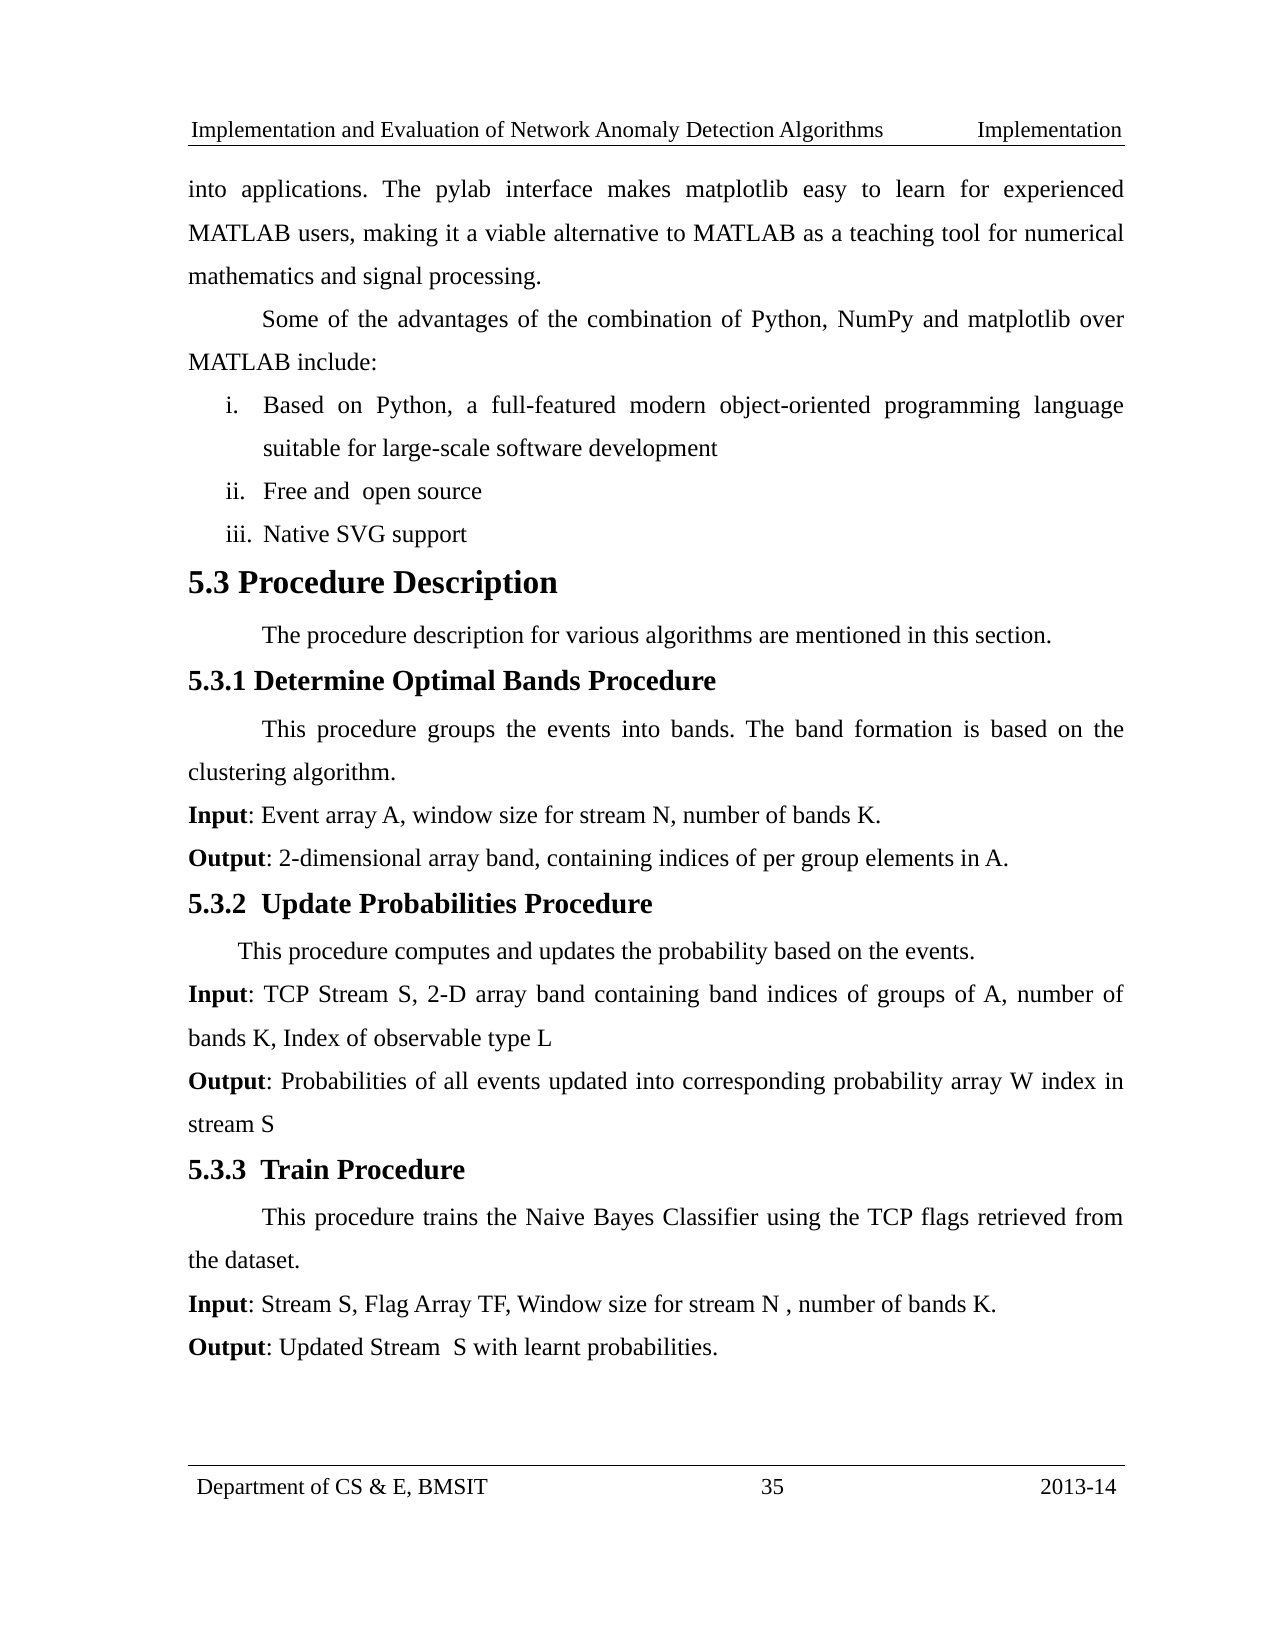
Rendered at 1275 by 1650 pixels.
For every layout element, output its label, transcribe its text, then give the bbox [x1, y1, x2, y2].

subtitle 5.3.3 Train Procedure [188, 1152, 1125, 1186]
text Output: 2-dimensional array band, containing indices of per group elements in A. [188, 843, 1125, 872]
text Input: Stream S, Flag Array TF, Window size for stream N , number of bands K. [188, 1289, 1125, 1317]
text This procedure groups the events into bands. The band formation is based on the clustering algorithm. [188, 714, 1125, 786]
text Output: Probabilities of all events updated into corresponding probability array W index in stream S [188, 1066, 1125, 1138]
text Input: Event array A, window size for stream N, number of bands K. [188, 800, 1125, 829]
text This procedure trains the Naive Bayes Classifier using the TCP flags retrieved from the dataset. [188, 1202, 1125, 1274]
list Free and open source [225, 476, 1125, 505]
text This procedure computes and updates the probability based on the events. [188, 936, 1125, 965]
subtitle 5.3 Procedure Description [188, 563, 1125, 601]
subtitle 5.3.1 Determine Optimal Bands Procedure [188, 663, 1125, 697]
text Input: TCP Stream S, 2-D array band containing band indices of groups of A, number of bands K, Index of observable type L [188, 979, 1125, 1051]
text into applications. The pylab interface makes matplotlib easy to learn for experienced MATLAB users, making it a viable alternative to MATLAB as a teaching tool for numerical mathematics and signal processing. [188, 174, 1125, 289]
list Based on Python, a full-featured modern object-oriented programming language suitable for large-scale software development [225, 390, 1125, 462]
text Output: Updated Stream S with learnt probabilities. [188, 1332, 1125, 1361]
list Native SVG support [225, 519, 1125, 548]
text The procedure description for various algorithms are mentioned in this section. [188, 620, 1125, 649]
subtitle 5.3.2 Update Probabilities Procedure [188, 886, 1125, 920]
text Some of the advantages of the combination of Python, NumPy and matplotlib over MATLAB include: [188, 304, 1125, 376]
